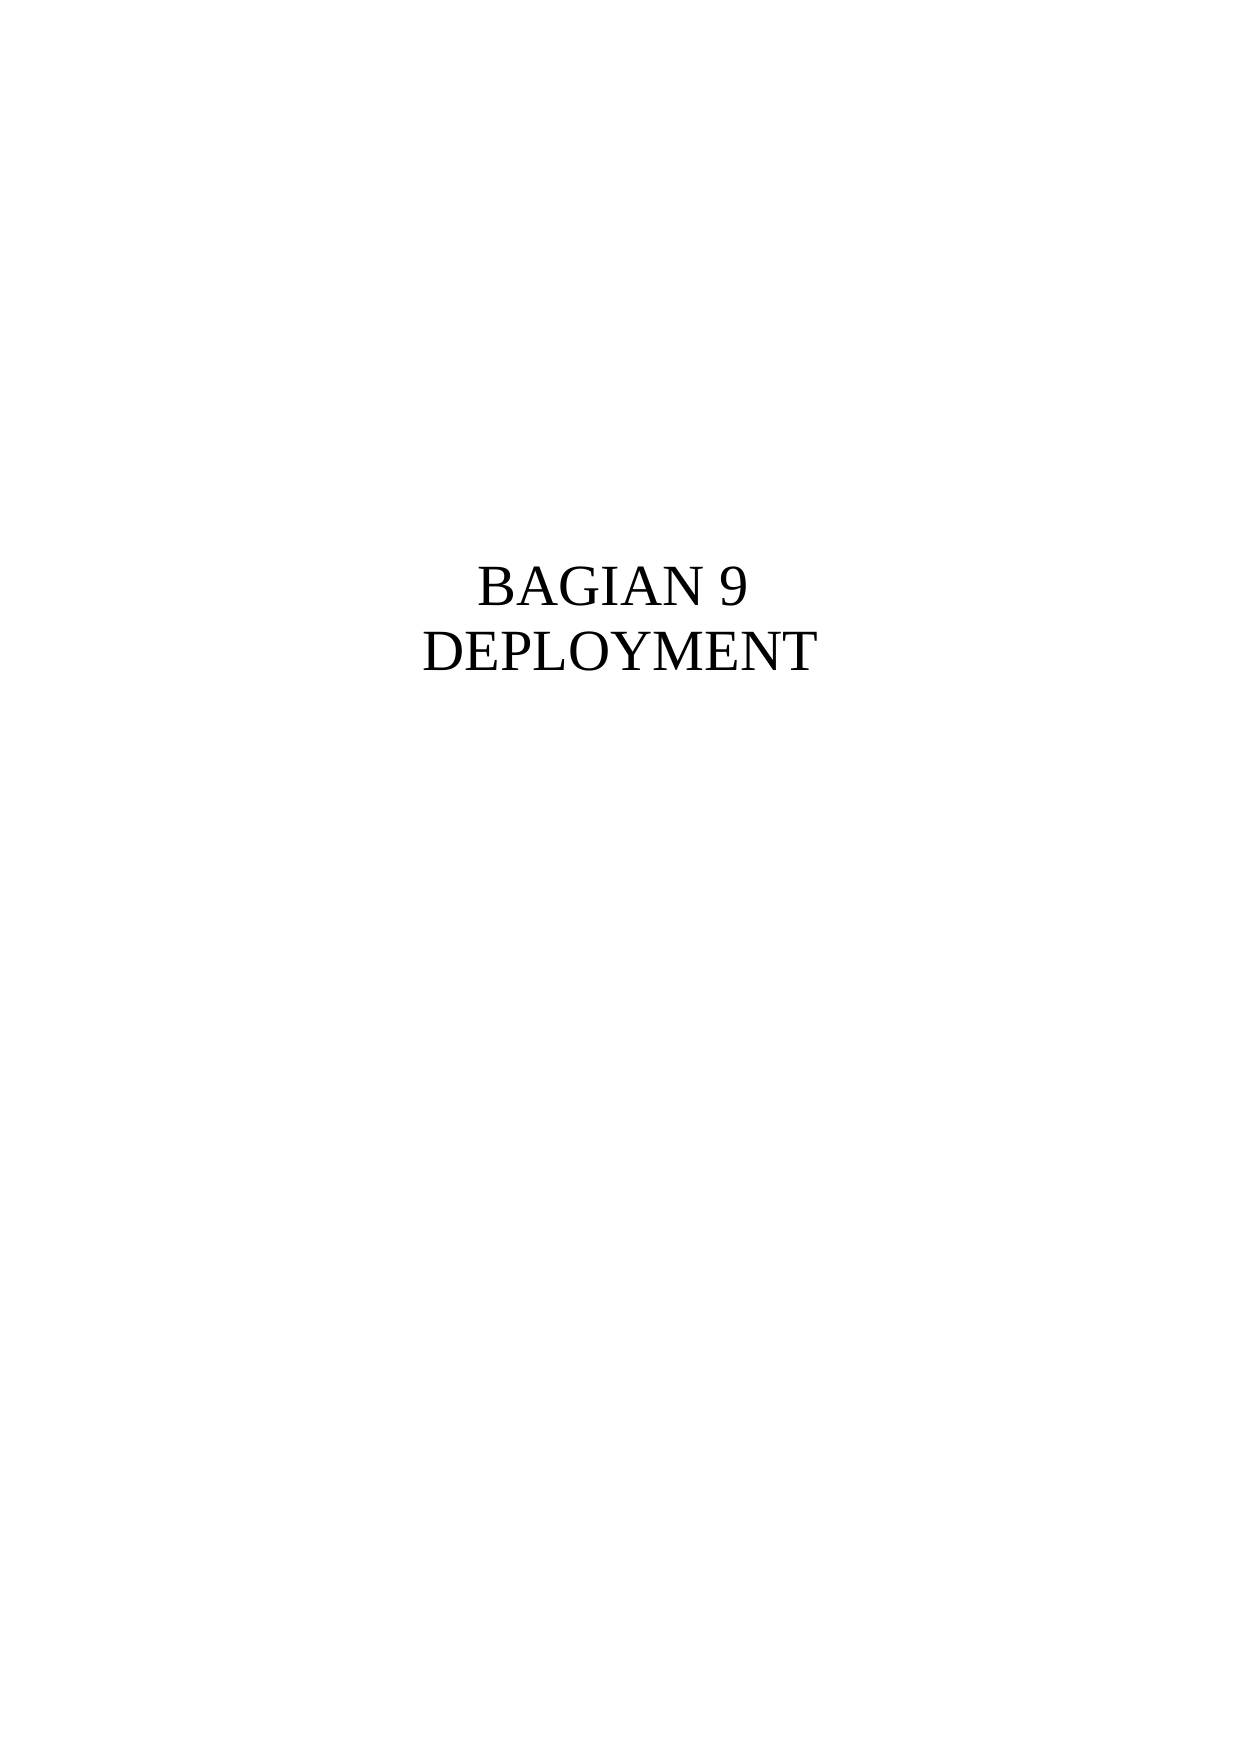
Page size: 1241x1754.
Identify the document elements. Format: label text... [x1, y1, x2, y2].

text BAGIAN 9 [150, 554, 1091, 618]
text DEPLOYMENT [150, 618, 1091, 683]
